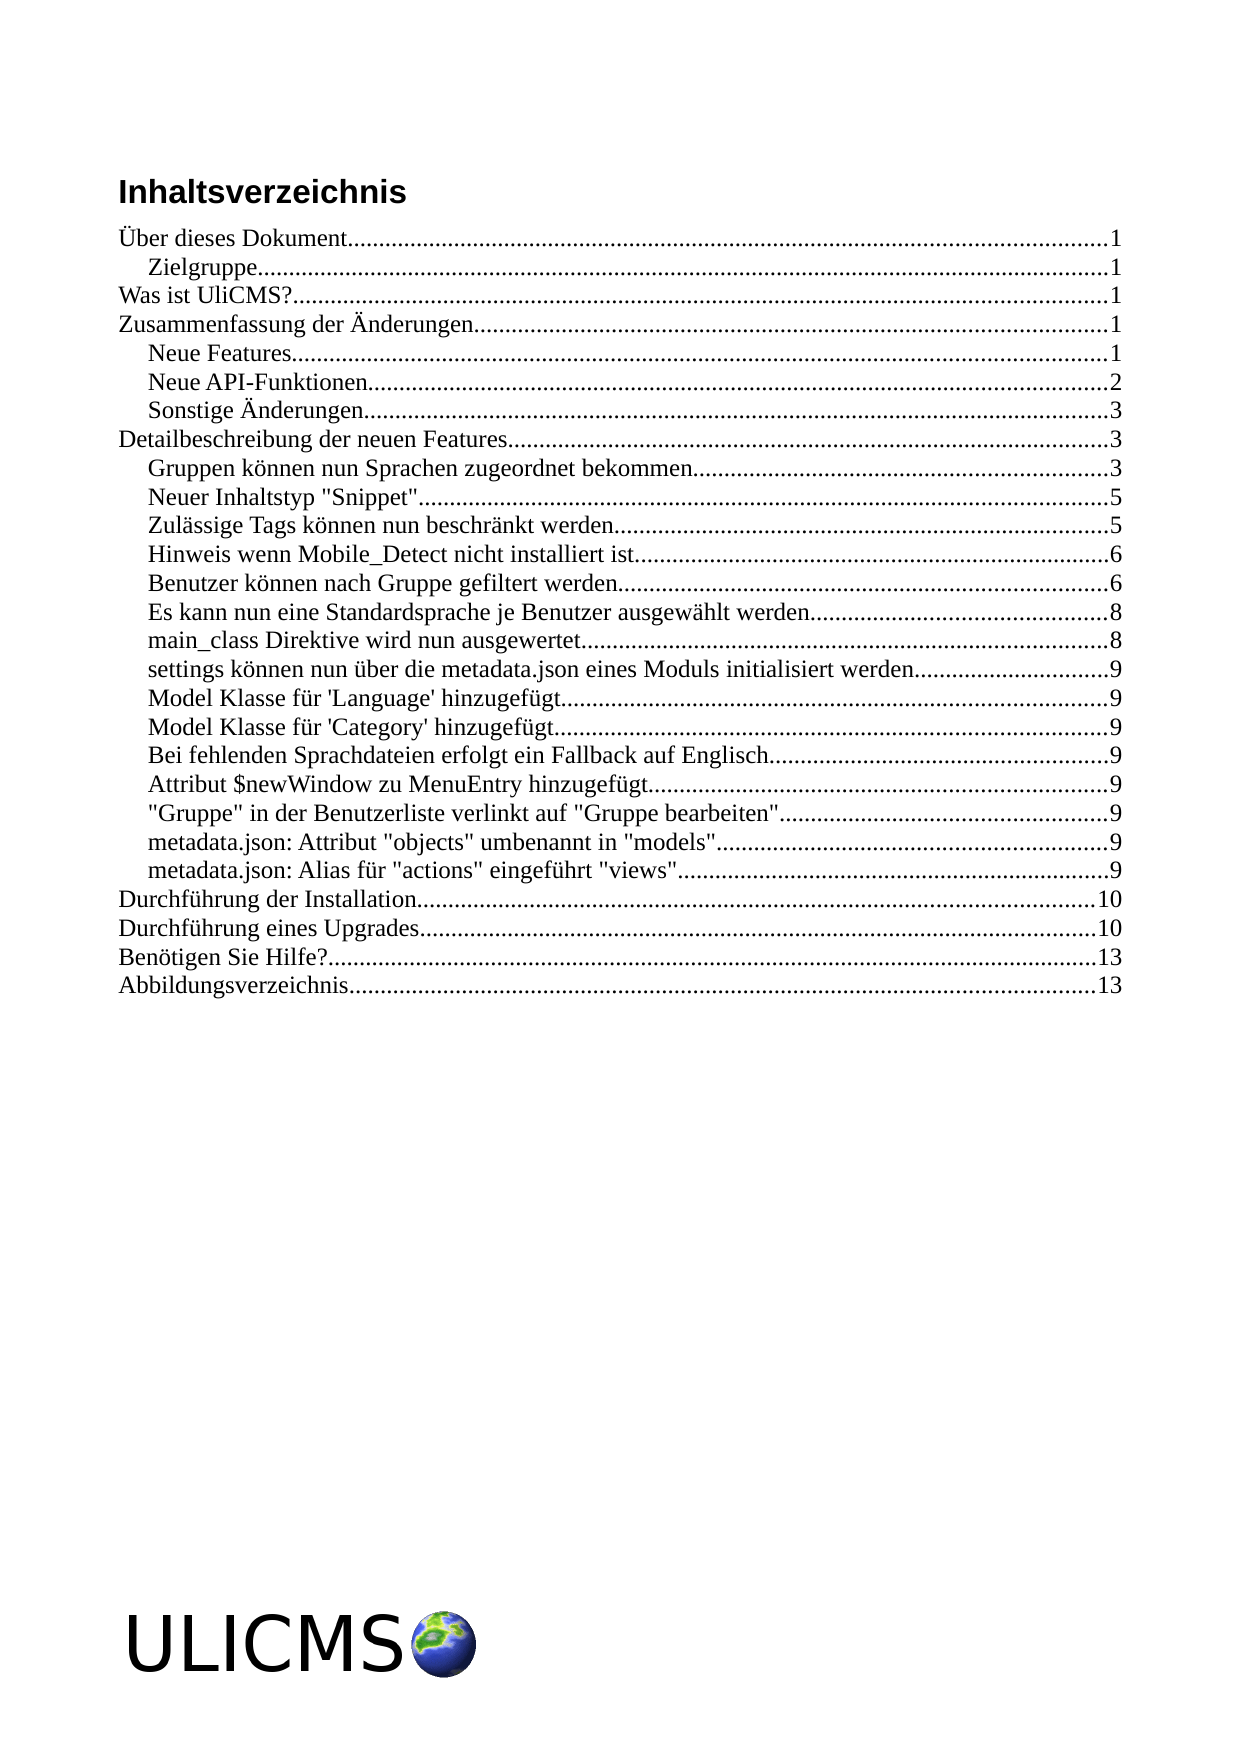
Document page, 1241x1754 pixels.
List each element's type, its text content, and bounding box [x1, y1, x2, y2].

text Durchführung eines Upgrades 10 [118, 913, 1122, 942]
text Hinweis wenn Mobile_Detect nicht installiert ist. 6 [148, 539, 1122, 568]
text main_class Direktive wird nun ausgewertet 8 [148, 625, 1122, 654]
text Über dieses Dokument 1 [118, 223, 1122, 252]
text metadata.json: Attribut "objects" umbenannt in "models" 9 [148, 827, 1122, 855]
text Attribut $newWindow zu MenuEntry hinzugefügt 9 [148, 769, 1122, 798]
text Durchführung der Installation 10 [118, 884, 1122, 913]
text Neue API-Funktionen 2 [148, 367, 1122, 395]
text Zielgruppe 1 [148, 252, 1122, 280]
text Neue Features 1 [148, 338, 1122, 367]
text Benötigen Sie Hilfe? 13 [118, 942, 1122, 970]
text Model Klasse für 'Language' hinzugefügt 9 [148, 683, 1122, 712]
text Benutzer können nach Gruppe gefiltert werden 6 [148, 568, 1122, 597]
text Zulässige Tags können nun beschränkt werden 5 [148, 510, 1122, 539]
subtitle Inhaltsverzeichnis [118, 172, 1122, 210]
text Es kann nun eine Standardsprache je Benutzer ausgewählt werden 8 [148, 597, 1122, 625]
text settings können nun über die metadata.json eines Moduls initialisiert werden 9 [148, 654, 1122, 683]
text Sonstige Änderungen 3 [148, 395, 1122, 424]
text Was ist UliCMS? 1 [118, 280, 1122, 309]
text "Gruppe" in der Benutzerliste verlinkt auf "Gruppe bearbeiten" 9 [148, 798, 1122, 827]
text Abbildungsverzeichnis 13 [118, 970, 1122, 999]
text Bei fehlenden Sprachdateien erfolgt ein Fallback auf Englisch 9 [148, 740, 1122, 769]
text Zusammenfassung der Änderungen 1 [118, 309, 1122, 338]
text Neuer Inhaltstyp "Snippet" 5 [148, 482, 1122, 510]
picture [118, 1607, 479, 1681]
text Gruppen können nun Sprachen zugeordnet bekommen 3 [148, 453, 1122, 482]
text Detailbeschreibung der neuen Features 3 [118, 424, 1122, 453]
text metadata.json: Alias für "actions" eingeführt "views" 9 [148, 855, 1122, 884]
text Model Klasse für 'Category' hinzugefügt 9 [148, 712, 1122, 740]
